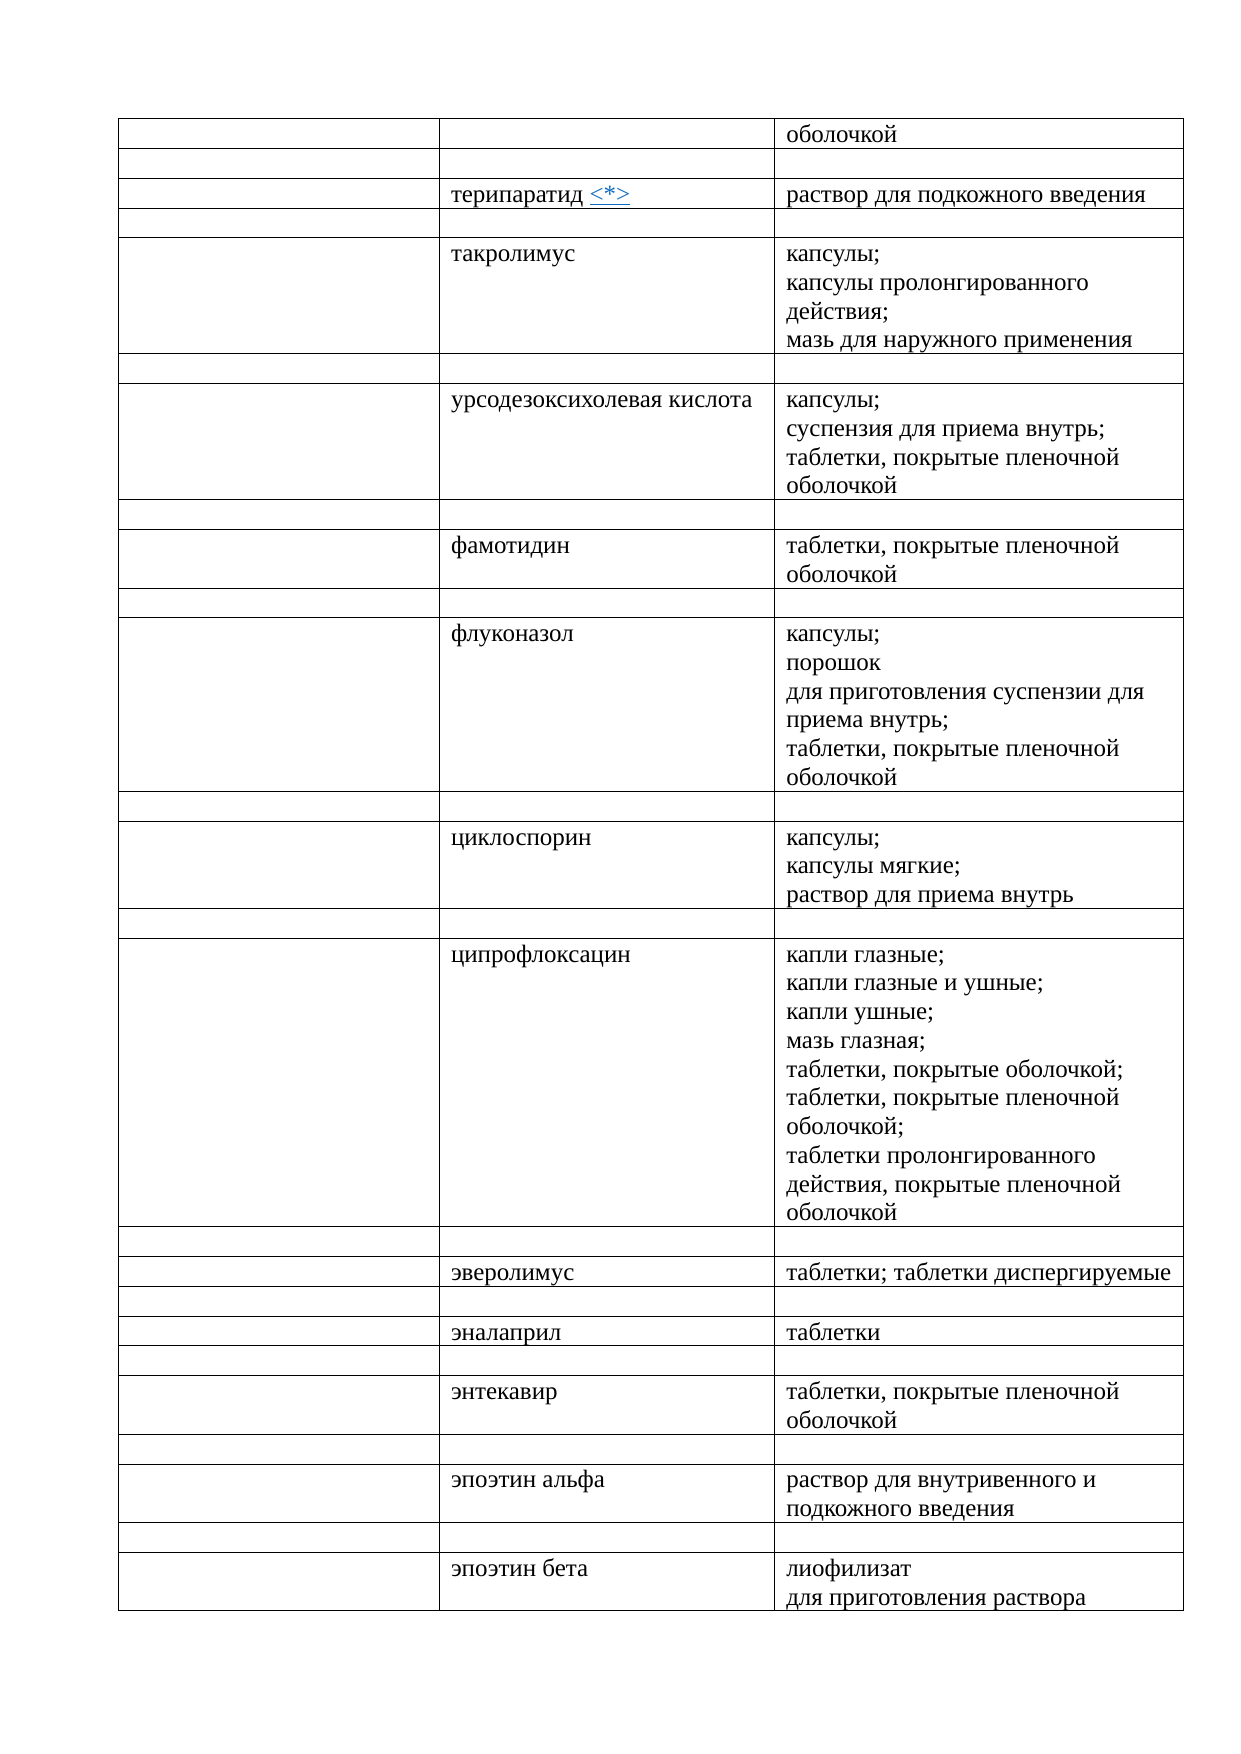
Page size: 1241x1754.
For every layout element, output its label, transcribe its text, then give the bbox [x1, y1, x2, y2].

table_cell [440, 589, 774, 617]
table_cell циклоспорин [440, 822, 774, 908]
table_cell таблетки, покрытые пленочной оболочкой [775, 530, 1183, 587]
table_cell [440, 119, 774, 148]
table_cell [119, 1346, 439, 1375]
table_cell эналаприл [440, 1317, 774, 1345]
table_cell [119, 1376, 439, 1434]
table_cell [119, 384, 439, 499]
table_cell [440, 1287, 774, 1316]
table_cell таблетки; таблетки диспергируемые [775, 1257, 1183, 1286]
table_cell [119, 1553, 439, 1610]
table_cell [440, 1435, 774, 1463]
table_cell [119, 1317, 439, 1345]
table_cell [775, 589, 1183, 617]
table_cell [440, 792, 774, 821]
table_cell [440, 209, 774, 237]
table_cell [440, 1523, 774, 1552]
table_cell [775, 792, 1183, 821]
table_cell флуконазол [440, 618, 774, 791]
table_cell [440, 1227, 774, 1256]
table_cell таблетки, покрытые пленочной оболочкой [775, 1376, 1183, 1434]
table_cell таблетки [775, 1317, 1183, 1345]
table_cell [119, 792, 439, 821]
table_cell [775, 209, 1183, 237]
table_cell [119, 822, 439, 908]
table_cell [775, 1227, 1183, 1256]
table_cell [119, 354, 439, 383]
table_cell ципрофлоксацин [440, 939, 774, 1226]
table_cell капсулы; суспензия для приема внутрь; таблетки, покрытые пленочной оболочкой [775, 384, 1183, 499]
table_cell энтекавир [440, 1376, 774, 1434]
table_cell [775, 1523, 1183, 1552]
table_cell [119, 500, 439, 529]
table_cell раствор для подкожного введения [775, 179, 1183, 207]
table_cell [119, 149, 439, 178]
table_cell [775, 149, 1183, 178]
table_cell [119, 1227, 439, 1256]
table_cell [440, 909, 774, 938]
table_cell [119, 209, 439, 237]
table_cell [440, 354, 774, 383]
table_cell эпоэтин бета [440, 1553, 774, 1610]
table_cell [119, 1257, 439, 1286]
table_cell [775, 1346, 1183, 1375]
table_cell капсулы; порошок для приготовления суспензии для приема внутрь; таблетки, покрытые пленочной оболочкой [775, 618, 1183, 791]
table_cell [775, 1435, 1183, 1463]
table_cell капли глазные; капли глазные и ушные; капли ушные; мазь глазная; таблетки, покрытые оболочкой; таблетки, покрытые пленочной оболочкой; таблетки пролонгированного действия, покрытые пленочной оболочкой [775, 939, 1183, 1226]
table_cell [119, 1465, 439, 1522]
table_cell [119, 119, 439, 148]
table_cell [119, 238, 439, 353]
table_cell такролимус [440, 238, 774, 353]
table_cell [119, 939, 439, 1226]
table_cell капсулы; капсулы мягкие; раствор для приема внутрь [775, 822, 1183, 908]
table_cell [119, 1523, 439, 1552]
table_cell [440, 149, 774, 178]
table_cell [119, 530, 439, 587]
table_cell фамотидин [440, 530, 774, 587]
table_cell [775, 1287, 1183, 1316]
table_cell [119, 909, 439, 938]
table_cell [119, 589, 439, 617]
table_cell [440, 500, 774, 529]
table_cell эверолимус [440, 1257, 774, 1286]
table_cell [119, 1287, 439, 1316]
table_cell [440, 1346, 774, 1375]
table_cell [775, 354, 1183, 383]
table_cell эпоэтин альфа [440, 1465, 774, 1522]
table_cell [775, 909, 1183, 938]
table_cell оболочкой [775, 119, 1183, 148]
table_cell лиофилизат для приготовления раствора [775, 1553, 1183, 1610]
table_cell урсодезоксихолевая кислота [440, 384, 774, 499]
table_cell капсулы; капсулы пролонгированного действия; мазь для наружного применения [775, 238, 1183, 353]
table_cell [119, 179, 439, 207]
table_cell терипаратид <*> [440, 179, 774, 207]
table_cell [775, 500, 1183, 529]
table_cell [119, 618, 439, 791]
table_cell раствор для внутривенного и подкожного введения [775, 1465, 1183, 1522]
table_cell [119, 1435, 439, 1463]
